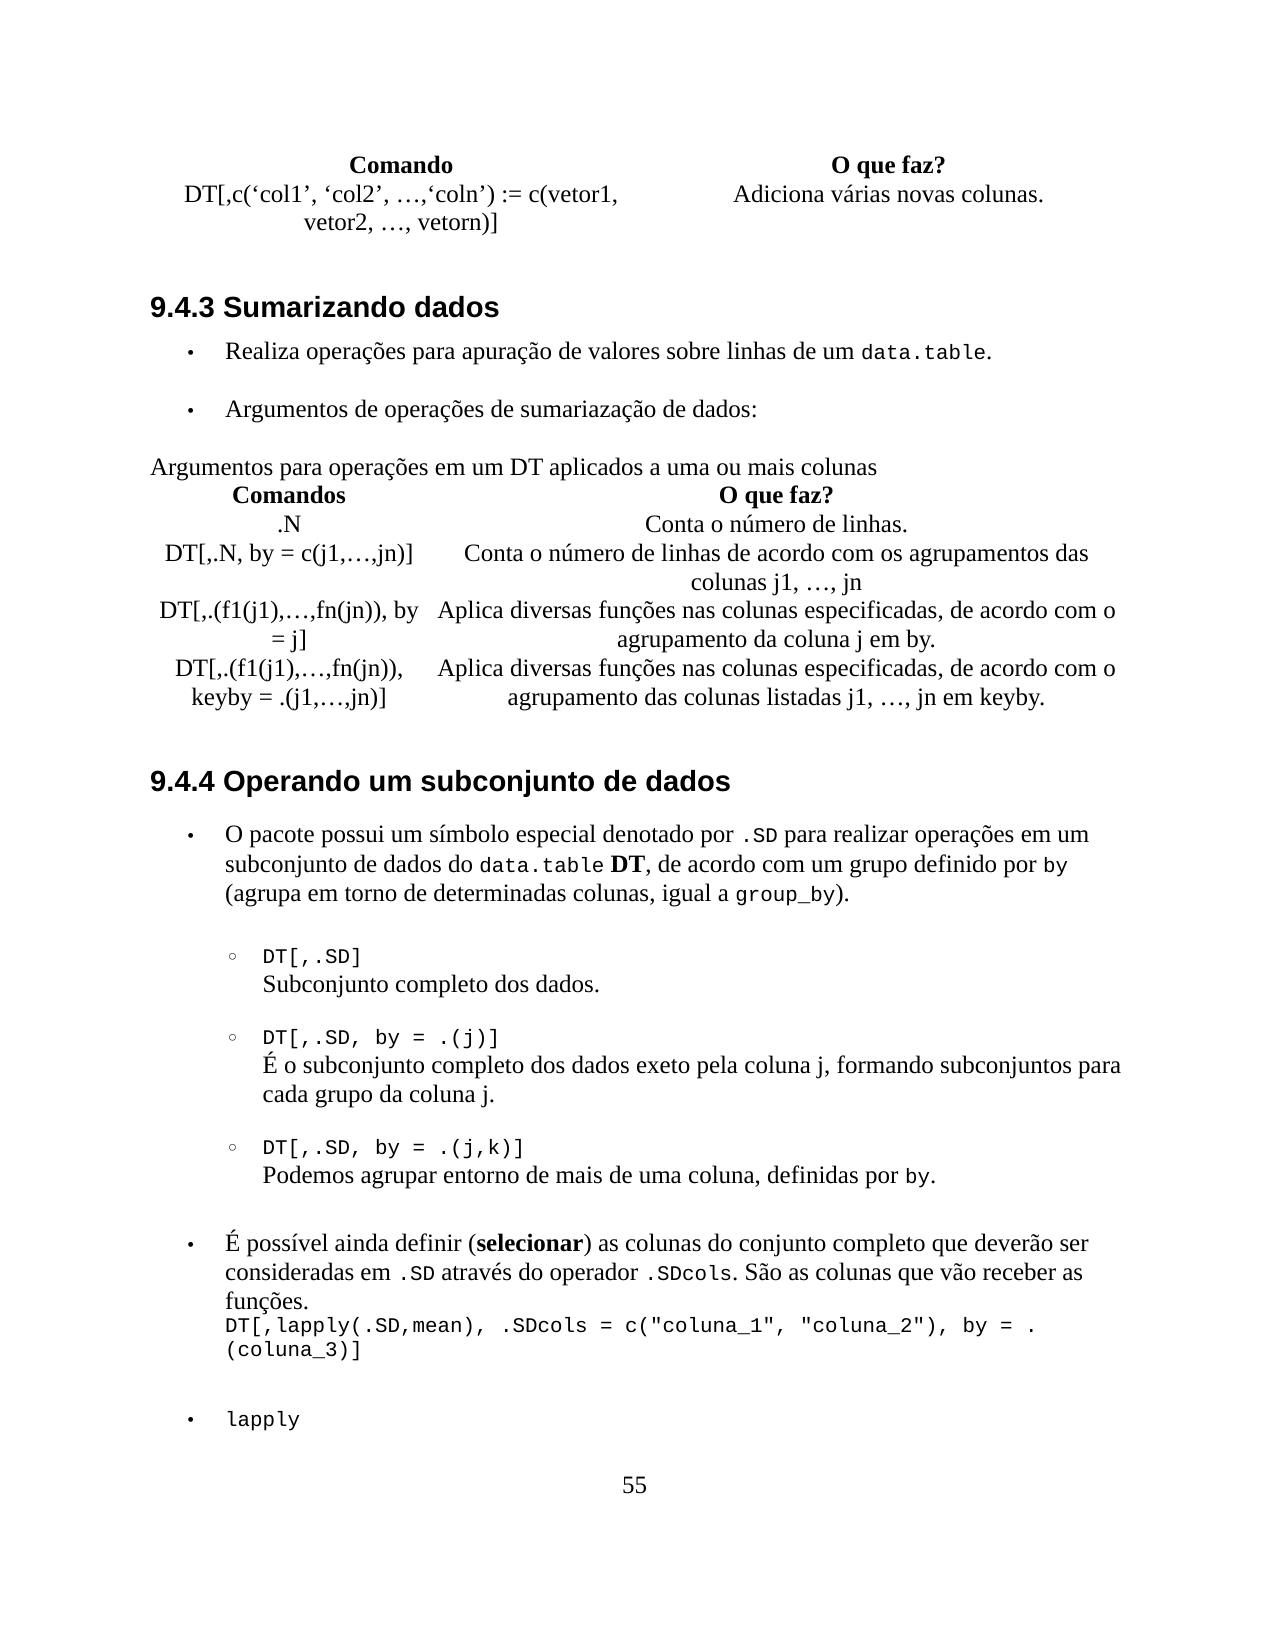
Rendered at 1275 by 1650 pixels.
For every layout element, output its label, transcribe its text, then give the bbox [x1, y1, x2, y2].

list DT[,.SD] Subconjunto completo dos dados. [225, 946, 1125, 1027]
subtitle 9.4.4 Operando um subconjunto de dados [150, 764, 1125, 798]
table_cell Adiciona várias novas colunas. [652, 179, 1125, 236]
table_cell Conta o número de linhas. [428, 509, 1125, 538]
table_cell DT[,.N, by = c(j1,…,jn)] [150, 538, 428, 596]
table_cell Aplica diversas funções nas colunas especificadas, de acordo com o agrupamento da coluna j em by. [428, 596, 1125, 653]
table_cell Conta o número de linhas de acordo com os agrupamentos das colunas j1, …, jn [428, 538, 1125, 596]
table_cell DT[,.(f1(j1),…,fn(jn)), keyby = .(j1,…,jn)] [150, 653, 428, 711]
list lapply [187, 1409, 1125, 1432]
list DT[,.SD, by = .(j)] É o subconjunto completo dos dados exeto pela coluna j, formando subconjuntos para cada grupo da coluna j. [225, 1027, 1125, 1137]
table_header O que faz? [428, 481, 1125, 509]
list Argumentos de operações de sumariazação de dados: [187, 394, 1125, 452]
table_cell DT[,.(f1(j1),…,fn(jn)), by = j] [150, 596, 428, 653]
text Argumentos para operações em um DT aplicados a uma ou mais colunas [150, 452, 1125, 481]
table_cell .N [150, 509, 428, 538]
subtitle 9.4.3 Sumarizando dados [150, 290, 1125, 323]
table_cell DT[,c(‘col1’, ‘col2’, …,‘coln’) := c(vetor1, vetor2, …, vetorn)] [150, 179, 652, 236]
table_cell Aplica diversas funções nas colunas especificadas, de acordo com o agrupamento das colunas listadas j1, …, jn em keyby. [428, 653, 1125, 711]
table_header O que faz? [652, 150, 1125, 179]
list Realiza operações para apuração de valores sobre linhas de um data.table. [187, 336, 1125, 394]
table_header Comando [150, 150, 652, 179]
list É possível ainda definir (selecionar) as colunas do conjunto completo que deverão ser consideradas em .SD através do operador .SDcols. São as colunas que vão receber as funções. DT[,lapply(.SD,mean), .SDcols = c("coluna_1", "coluna_2"), by = .(coluna_3)] [187, 1228, 1125, 1391]
list DT[,.SD, by = .(j,k)] Podemos agrupar entorno de mais de uma coluna, definidas por by. [225, 1137, 1125, 1219]
list O pacote possui um símbolo especial denotado por .SD para realizar operações em um subconjunto de dados do data.table DT, de acordo com um grupo definido por by (agrupa em torno de determinadas colunas, igual a group_by). [187, 819, 1125, 937]
table_header Comandos [150, 481, 428, 509]
